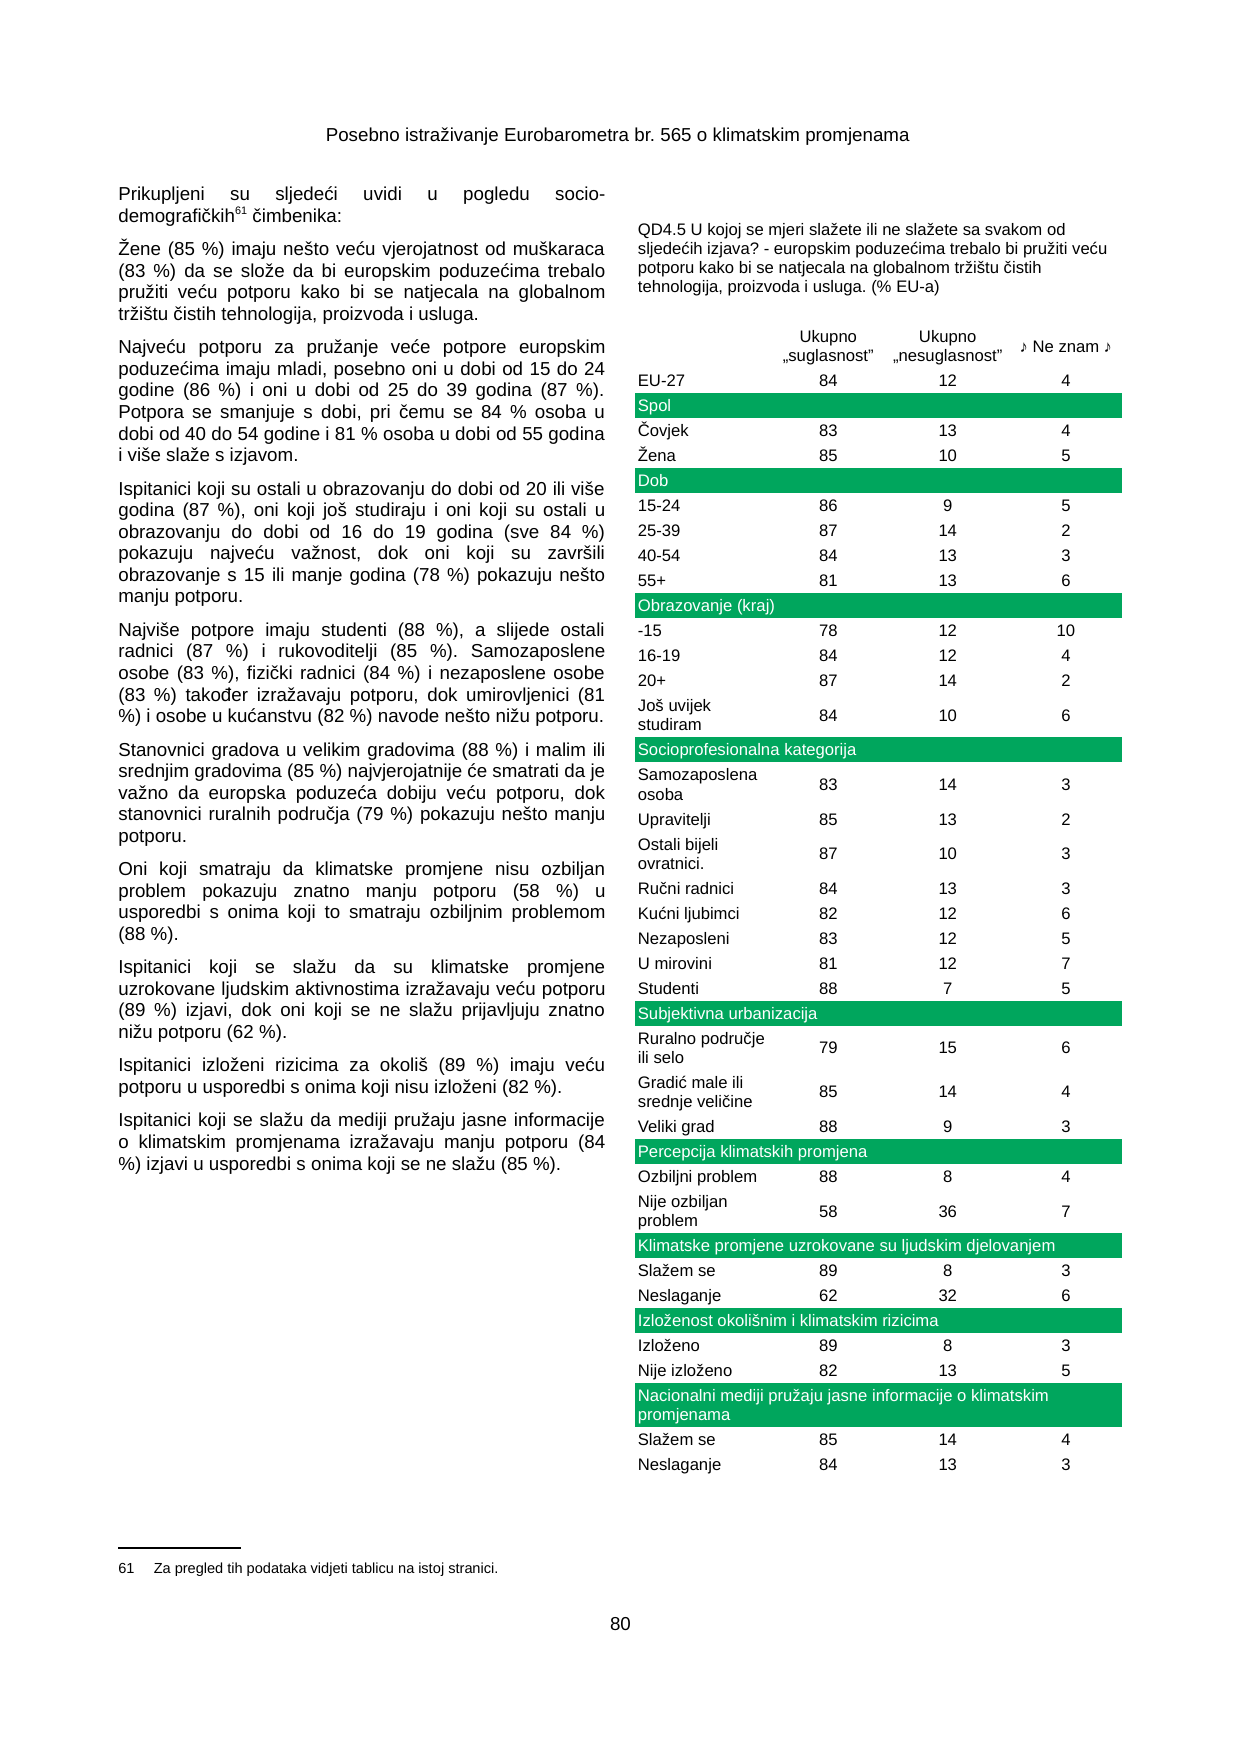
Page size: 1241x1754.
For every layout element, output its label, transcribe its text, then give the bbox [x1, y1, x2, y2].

table_cell Izloženost okolišnim i klimatskim rizicima [635, 1308, 1122, 1333]
table_cell 83 [770, 418, 886, 443]
table_cell 13 [886, 568, 1009, 593]
table_cell 9 [886, 1114, 1009, 1139]
table_cell Izloženo [635, 1333, 770, 1358]
table_cell Dob [635, 468, 1122, 493]
table_cell Ukupno „suglasnost” [770, 324, 886, 368]
table_cell 89 [770, 1258, 886, 1283]
table_cell 84 [770, 368, 886, 393]
table_cell Žena [635, 443, 770, 468]
table_cell 2 [1009, 806, 1122, 831]
table_cell 3 [1009, 876, 1122, 901]
table_cell 88 [770, 976, 886, 1001]
table_cell 7 [1009, 1189, 1122, 1233]
table_cell 83 [770, 762, 886, 806]
table_cell 13 [886, 806, 1009, 831]
text Najveću potporu za pružanje veće potpore europskim poduzećima imaju mladi, posebno oni u dobi od 15 do 24 godine (86 %) i oni u dobi od 25 do 39 godina (87 %). Potpora se smanjuje s dobi, pri čemu se 84 % osoba u dobi od 40 do 54 godine i 81 % osoba u dobi od 55 godina i više slaže s izjavom. [118, 336, 605, 466]
table_cell Klimatske promjene uzrokovane su ljudskim djelovanjem [635, 1233, 1122, 1258]
table_cell 87 [770, 518, 886, 543]
table_cell 15 [886, 1026, 1009, 1070]
table_cell 12 [886, 901, 1009, 926]
table_cell 40-54 [635, 543, 770, 568]
table_cell Neslaganje [635, 1283, 770, 1308]
table_cell 58 [770, 1189, 886, 1233]
table_cell Veliki grad [635, 1114, 770, 1139]
table_cell [886, 299, 1009, 324]
table_cell 14 [886, 518, 1009, 543]
table_cell 4 [1009, 1164, 1122, 1189]
table_cell 16-19 [635, 643, 770, 668]
table_cell 8 [886, 1258, 1009, 1283]
table_cell 6 [1009, 1026, 1122, 1070]
table_cell 6 [1009, 1283, 1122, 1308]
table_cell Socioprofesionalna kategorija [635, 737, 1122, 762]
text Ispitanici izloženi rizicima za okoliš (89 %) imaju veću potporu u usporedbi s onima koji nisu izloženi (82 %). [118, 1054, 605, 1097]
table_cell 4 [1009, 643, 1122, 668]
table_cell [770, 299, 886, 324]
table_cell 8 [886, 1164, 1009, 1189]
table_cell Još uvijek studiram [635, 693, 770, 737]
table_cell 12 [886, 368, 1009, 393]
text Najviše potpore imaju studenti (88 %), a slijede ostali radnici (87 %) i rukovoditelji (85 %). Samozaposlene osobe (83 %), fizički radnici (84 %) i nezaposlene osobe (83 %) također izražavaju potporu, dok umirovljenici (81 %) i osobe u kućanstvu (82 %) navode nešto nižu potporu. [118, 619, 605, 726]
text Žene (85 %) imaju nešto veću vjerojatnost od muškaraca (83 %) da se slože da bi europskim poduzećima trebalo pružiti veću potporu kako bi se natjecala na globalnom tržištu čistih tehnologija, proizvoda i usluga. [118, 238, 605, 324]
table_cell [635, 299, 770, 324]
table_cell 3 [1009, 543, 1122, 568]
table_cell 13 [886, 876, 1009, 901]
table_cell 6 [1009, 693, 1122, 737]
table_cell 12 [886, 926, 1009, 951]
table_cell 10 [886, 831, 1009, 876]
table_cell U mirovini [635, 951, 770, 976]
table_cell 5 [1009, 976, 1122, 1001]
table_cell EU-27 [635, 368, 770, 393]
table_cell Percepcija klimatskih promjena [635, 1139, 1122, 1164]
table_cell Ukupno „nesuglasnost” [886, 324, 1009, 368]
table_header QD4.5 U kojoj se mjeri slažete ili ne slažete sa svakom od sljedećih izjava? - europskim poduzećima trebalo bi pružiti veću potporu kako bi se natjecala na globalnom tržištu čistih tehnologija, proizvoda i usluga. (% EU-a) [635, 216, 1122, 299]
table_cell 13 [886, 418, 1009, 443]
table_cell 84 [770, 1452, 886, 1477]
text Oni koji smatraju da klimatske promjene nisu ozbiljan problem pokazuju znatno manju potporu (58 %) u usporedbi s onima koji to smatraju ozbiljnim problemom (88 %). [118, 858, 605, 944]
table_cell ♪ Ne znam ♪ [1009, 324, 1122, 368]
table_cell 87 [770, 831, 886, 876]
table_cell 8 [886, 1333, 1009, 1358]
table_cell 14 [886, 762, 1009, 806]
table_cell [635, 324, 770, 368]
table_cell Neslaganje [635, 1452, 770, 1477]
table_cell 3 [1009, 1452, 1122, 1477]
table_cell 89 [770, 1333, 886, 1358]
table_cell 6 [1009, 901, 1122, 926]
table_cell Ruralno područje ili selo [635, 1026, 770, 1070]
table_cell 12 [886, 643, 1009, 668]
table_cell 14 [886, 1070, 1009, 1114]
table_cell 85 [770, 1070, 886, 1114]
table_cell 85 [770, 443, 886, 468]
text Ispitanici koji se slažu da mediji pružaju jasne informacije o klimatskim promjenama izražavaju manju potporu (84 %) izjavi u usporedbi s onima koji se ne slažu (85 %). [118, 1109, 605, 1174]
table_cell 5 [1009, 443, 1122, 468]
table_cell 82 [770, 1358, 886, 1383]
table_cell 10 [886, 443, 1009, 468]
table_cell Gradić male ili srednje veličine [635, 1070, 770, 1114]
table_cell Ozbiljni problem [635, 1164, 770, 1189]
table_cell 3 [1009, 831, 1122, 876]
text Ispitanici koji se slažu da su klimatske promjene uzrokovane ljudskim aktivnostima izražavaju veću potporu (89 %) izjavi, dok oni koji se ne slažu prijavljuju znatno nižu potporu (62 %). [118, 956, 605, 1042]
table_cell 85 [770, 806, 886, 831]
table_cell 7 [886, 976, 1009, 1001]
text Za pregled tih podataka vidjeti tablicu na istoj stranici. [118, 1560, 605, 1577]
table_cell 13 [886, 543, 1009, 568]
table_cell 13 [886, 1358, 1009, 1383]
table_cell Ručni radnici [635, 876, 770, 901]
table_cell 5 [1009, 926, 1122, 951]
table_cell Čovjek [635, 418, 770, 443]
table_cell 12 [886, 618, 1009, 643]
table_cell 62 [770, 1283, 886, 1308]
text Prikupljeni su sljedeći uvidi u pogledu socio-demografičkih čimbenika: [118, 183, 605, 226]
table_cell 78 [770, 618, 886, 643]
table_cell [1009, 299, 1122, 324]
text Stanovnici gradova u velikim gradovima (88 %) i malim ili srednjim gradovima (85 %) najvjerojatnije će smatrati da je važno da europska poduzeća dobiju veću potporu, dok stanovnici ruralnih područja (79 %) pokazuju nešto manju potporu. [118, 738, 605, 846]
table_cell 86 [770, 493, 886, 518]
table_cell 36 [886, 1189, 1009, 1233]
table_cell Nije izloženo [635, 1358, 770, 1383]
table_cell 32 [886, 1283, 1009, 1308]
table_cell 84 [770, 876, 886, 901]
table_cell 15-24 [635, 493, 770, 518]
table_cell 20+ [635, 668, 770, 693]
table_cell 3 [1009, 1114, 1122, 1139]
table_cell 88 [770, 1164, 886, 1189]
table_cell 82 [770, 901, 886, 926]
table_cell 88 [770, 1114, 886, 1139]
table_cell 9 [886, 493, 1009, 518]
table_cell 13 [886, 1452, 1009, 1477]
table_cell 84 [770, 643, 886, 668]
text Ispitanici koji su ostali u obrazovanju do dobi od 20 ili više godina (87 %), oni koji još studiraju i oni koji su ostali u obrazovanju do dobi od 16 do 19 godina (sve 84 %) pokazuju najveću važnost, dok oni koji su završili obrazovanje s 15 ili manje godina (78 %) pokazuju nešto manju potporu. [118, 477, 605, 607]
table_cell 12 [886, 951, 1009, 976]
table_cell 25-39 [635, 518, 770, 543]
table_cell 79 [770, 1026, 886, 1070]
table_cell 14 [886, 1427, 1009, 1452]
table_cell 3 [1009, 1333, 1122, 1358]
table_cell Spol [635, 393, 1122, 418]
table_cell 4 [1009, 1427, 1122, 1452]
table_cell Ostali bijeli ovratnici. [635, 831, 770, 876]
table_cell 10 [886, 693, 1009, 737]
table_cell -15 [635, 618, 770, 643]
table_cell Nacionalni mediji pružaju jasne informacije o klimatskim promjenama [635, 1383, 1122, 1427]
table_cell 4 [1009, 1070, 1122, 1114]
table_cell Subjektivna urbanizacija [635, 1001, 1122, 1026]
table_cell 87 [770, 668, 886, 693]
table_cell 5 [1009, 493, 1122, 518]
table_cell Kućni ljubimci [635, 901, 770, 926]
table_cell 7 [1009, 951, 1122, 976]
table_cell Nije ozbiljan problem [635, 1189, 770, 1233]
table_cell Slažem se [635, 1427, 770, 1452]
table_cell 3 [1009, 762, 1122, 806]
table_cell 84 [770, 693, 886, 737]
table_cell 6 [1009, 568, 1122, 593]
table_cell 14 [886, 668, 1009, 693]
table_cell 5 [1009, 1358, 1122, 1383]
table_cell Studenti [635, 976, 770, 1001]
table_cell 83 [770, 926, 886, 951]
table_cell Samozaposlena osoba [635, 762, 770, 806]
table_cell 55+ [635, 568, 770, 593]
table_cell 3 [1009, 1258, 1122, 1283]
table_cell 81 [770, 951, 886, 976]
table_cell 84 [770, 543, 886, 568]
table_cell Nezaposleni [635, 926, 770, 951]
table_cell Upravitelji [635, 806, 770, 831]
table_cell Obrazovanje (kraj) [635, 593, 1122, 618]
table_cell Slažem se [635, 1258, 770, 1283]
table_cell 10 [1009, 618, 1122, 643]
table_cell 2 [1009, 518, 1122, 543]
table_cell 4 [1009, 368, 1122, 393]
table_cell 85 [770, 1427, 886, 1452]
table_cell 2 [1009, 668, 1122, 693]
table_cell 81 [770, 568, 886, 593]
table_cell 4 [1009, 418, 1122, 443]
